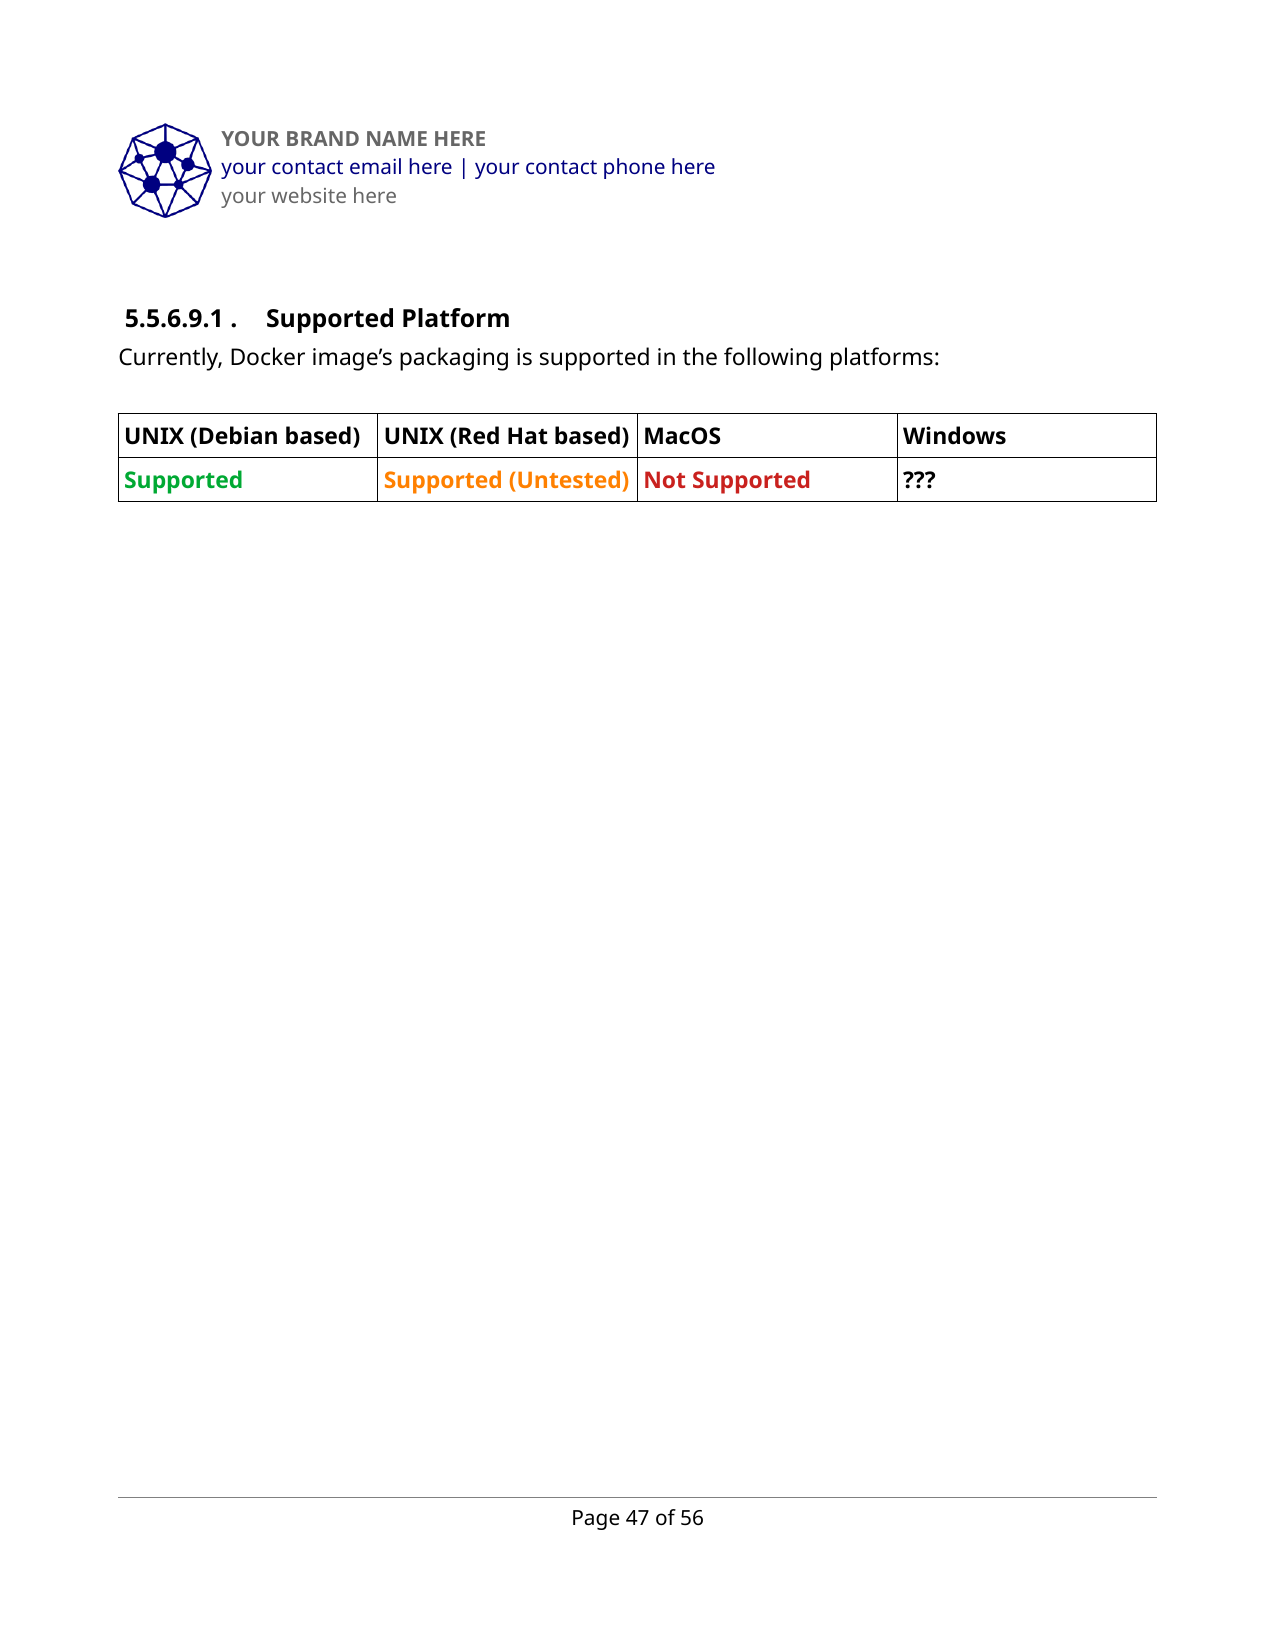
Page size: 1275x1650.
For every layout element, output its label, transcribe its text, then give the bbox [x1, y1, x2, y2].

table_cell Supported [119, 458, 377, 501]
subtitle Supported Platform [118, 301, 1157, 335]
table_header Windows [898, 414, 1156, 457]
table_cell Supported (Untested) [378, 458, 637, 501]
table_header UNIX (Red Hat based) [378, 414, 637, 457]
picture [118, 123, 212, 218]
table_cell Not Supported [638, 458, 897, 501]
table_header MacOS [638, 414, 897, 457]
table_header UNIX (Debian based) [119, 414, 377, 457]
text Currently, Docker image’s packaging is supported in the following platforms: [118, 341, 1157, 372]
table_cell ??? [898, 458, 1156, 501]
